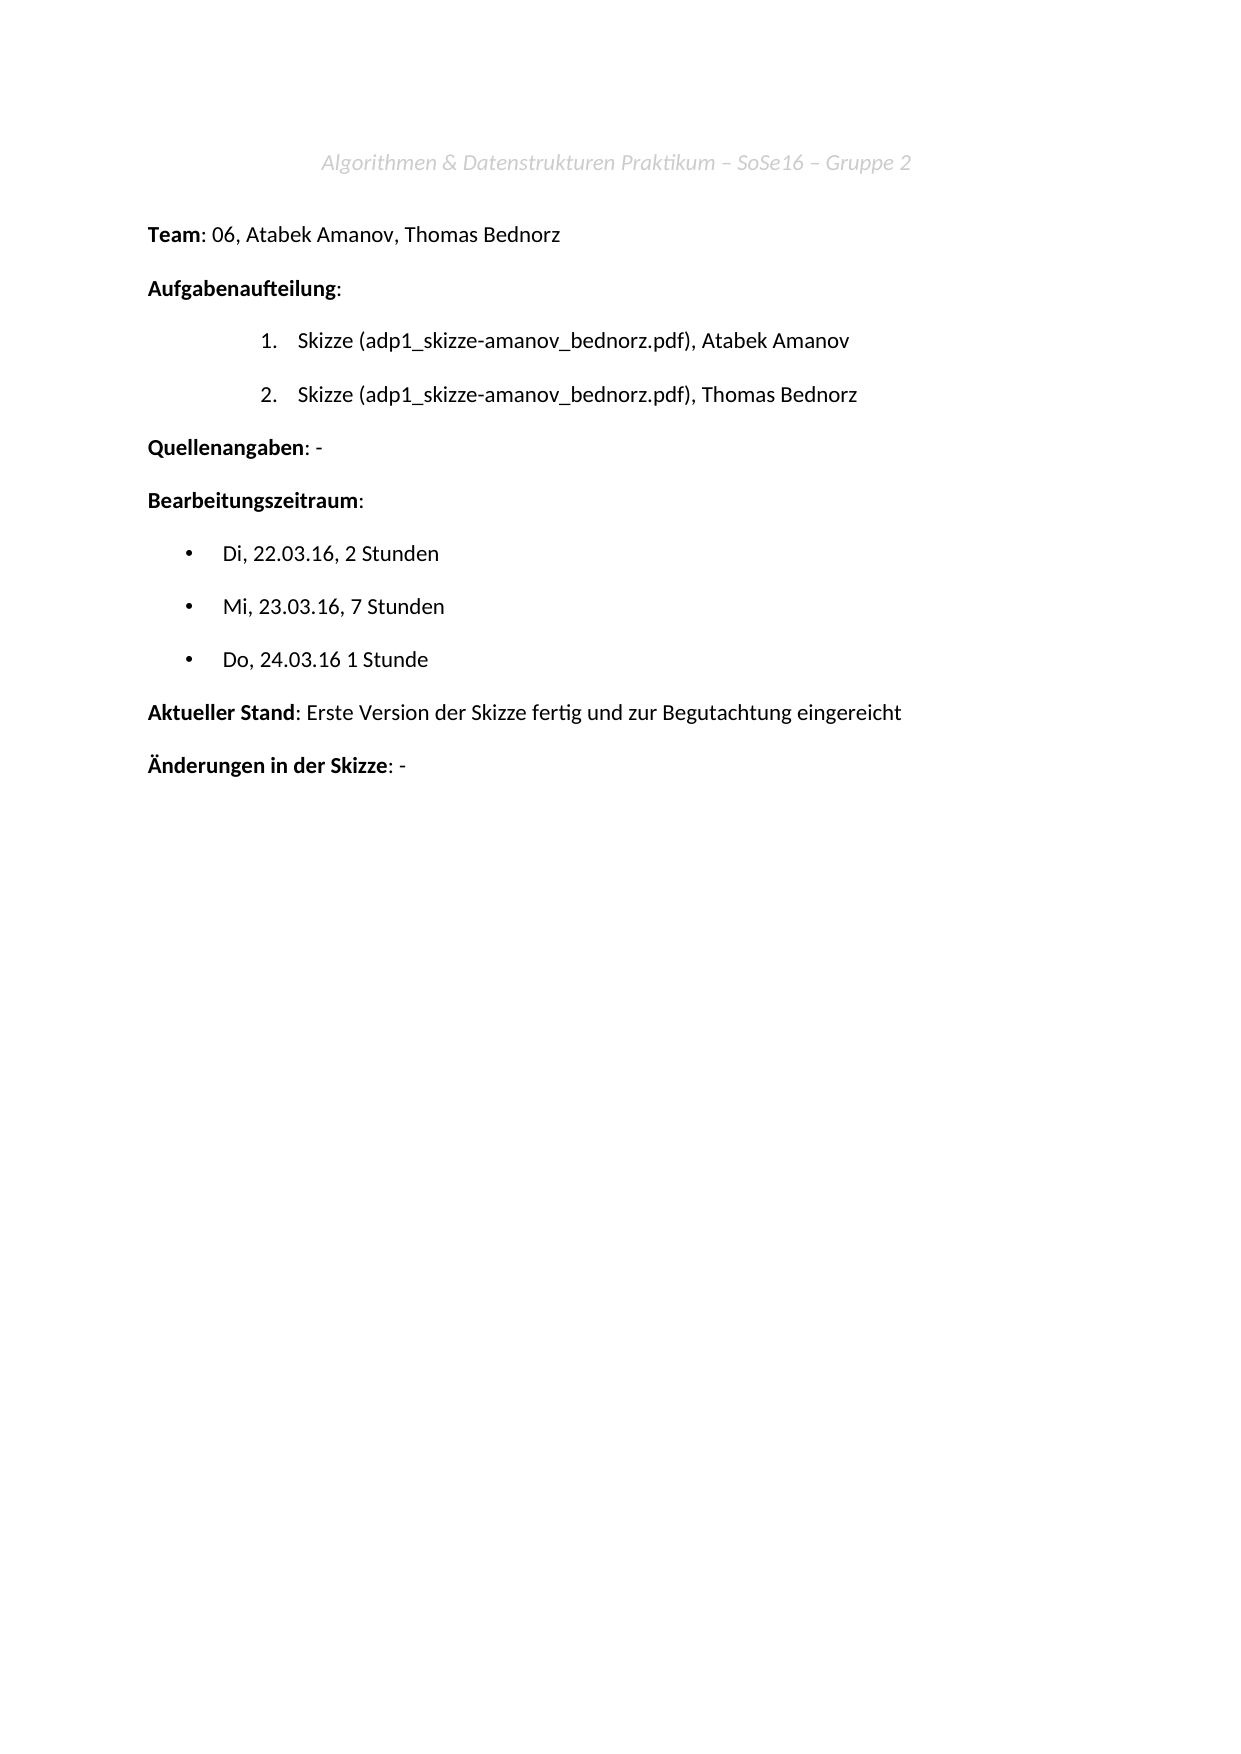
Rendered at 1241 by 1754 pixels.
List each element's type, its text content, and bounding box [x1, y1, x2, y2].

text Quellenangaben: - [148, 433, 1093, 461]
text Aktueller Stand: Erste Version der Skizze fertig und zur Begutachtung eingereicht [148, 698, 1093, 726]
list Mi, 23.03.16, 7 Stunden [185, 592, 1093, 620]
text Team: 06, Atabek Amanov, Thomas Bednorz [148, 221, 1093, 249]
list Skizze (adp1_skizze-amanov_bednorz.pdf), Thomas Bednorz [260, 380, 1093, 408]
list Do, 24.03.16 1 Stunde [185, 645, 1093, 673]
list Di, 22.03.16, 2 Stunden [185, 539, 1093, 567]
text Bearbeitungszeitraum: [148, 486, 1093, 514]
text Aufgabenaufteilung: [148, 274, 1093, 302]
list Skizze (adp1_skizze-amanov_bednorz.pdf), Atabek Amanov [260, 327, 1093, 355]
text Änderungen in der Skizze: - [148, 751, 1093, 779]
